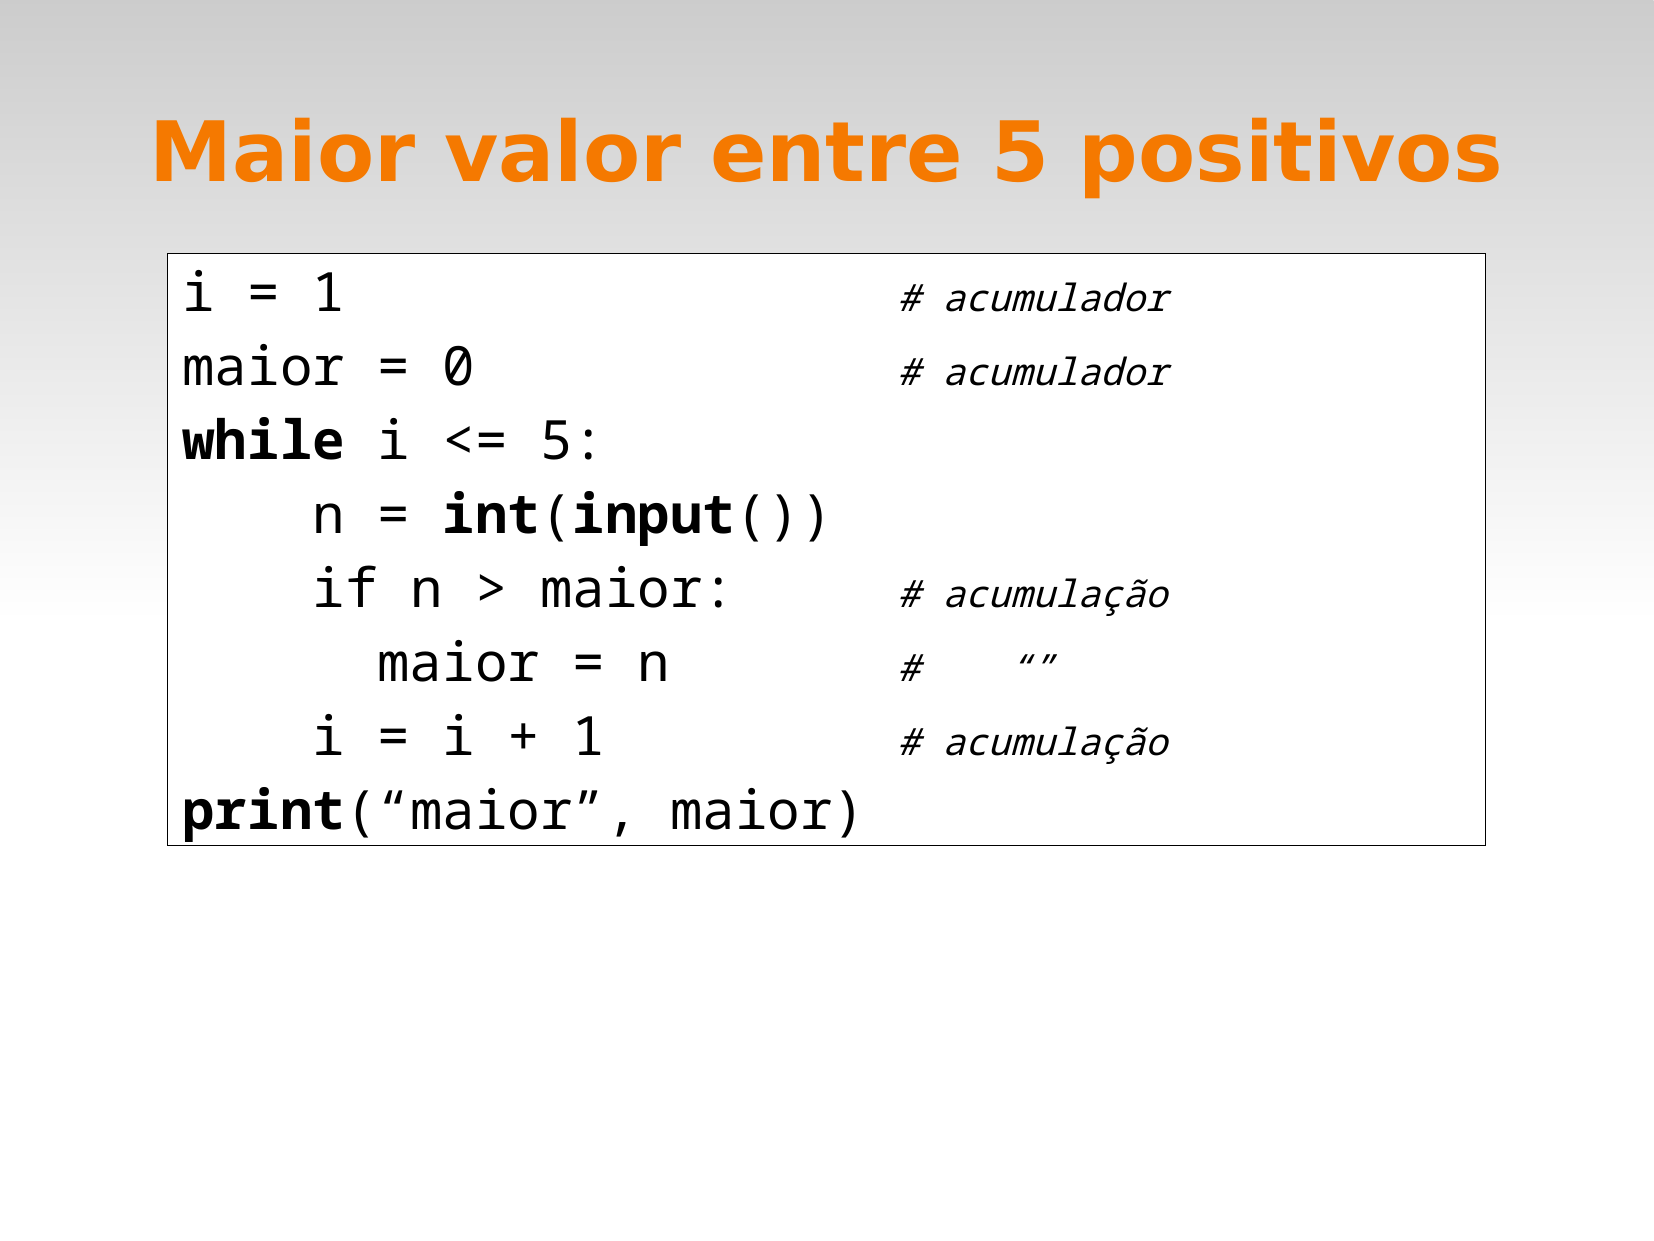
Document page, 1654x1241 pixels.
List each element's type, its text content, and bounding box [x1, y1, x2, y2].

text_box i = 1 # acumulador maior = 0 # acumulador while i <= 5: n = int(input()) if n > maior: # acumulação maior = n # “” i = i + 1 # acumulação print(“maior”, maior) [167, 297, 1486, 802]
title Maior valor entre 5 positivos [82, 49, 1571, 257]
